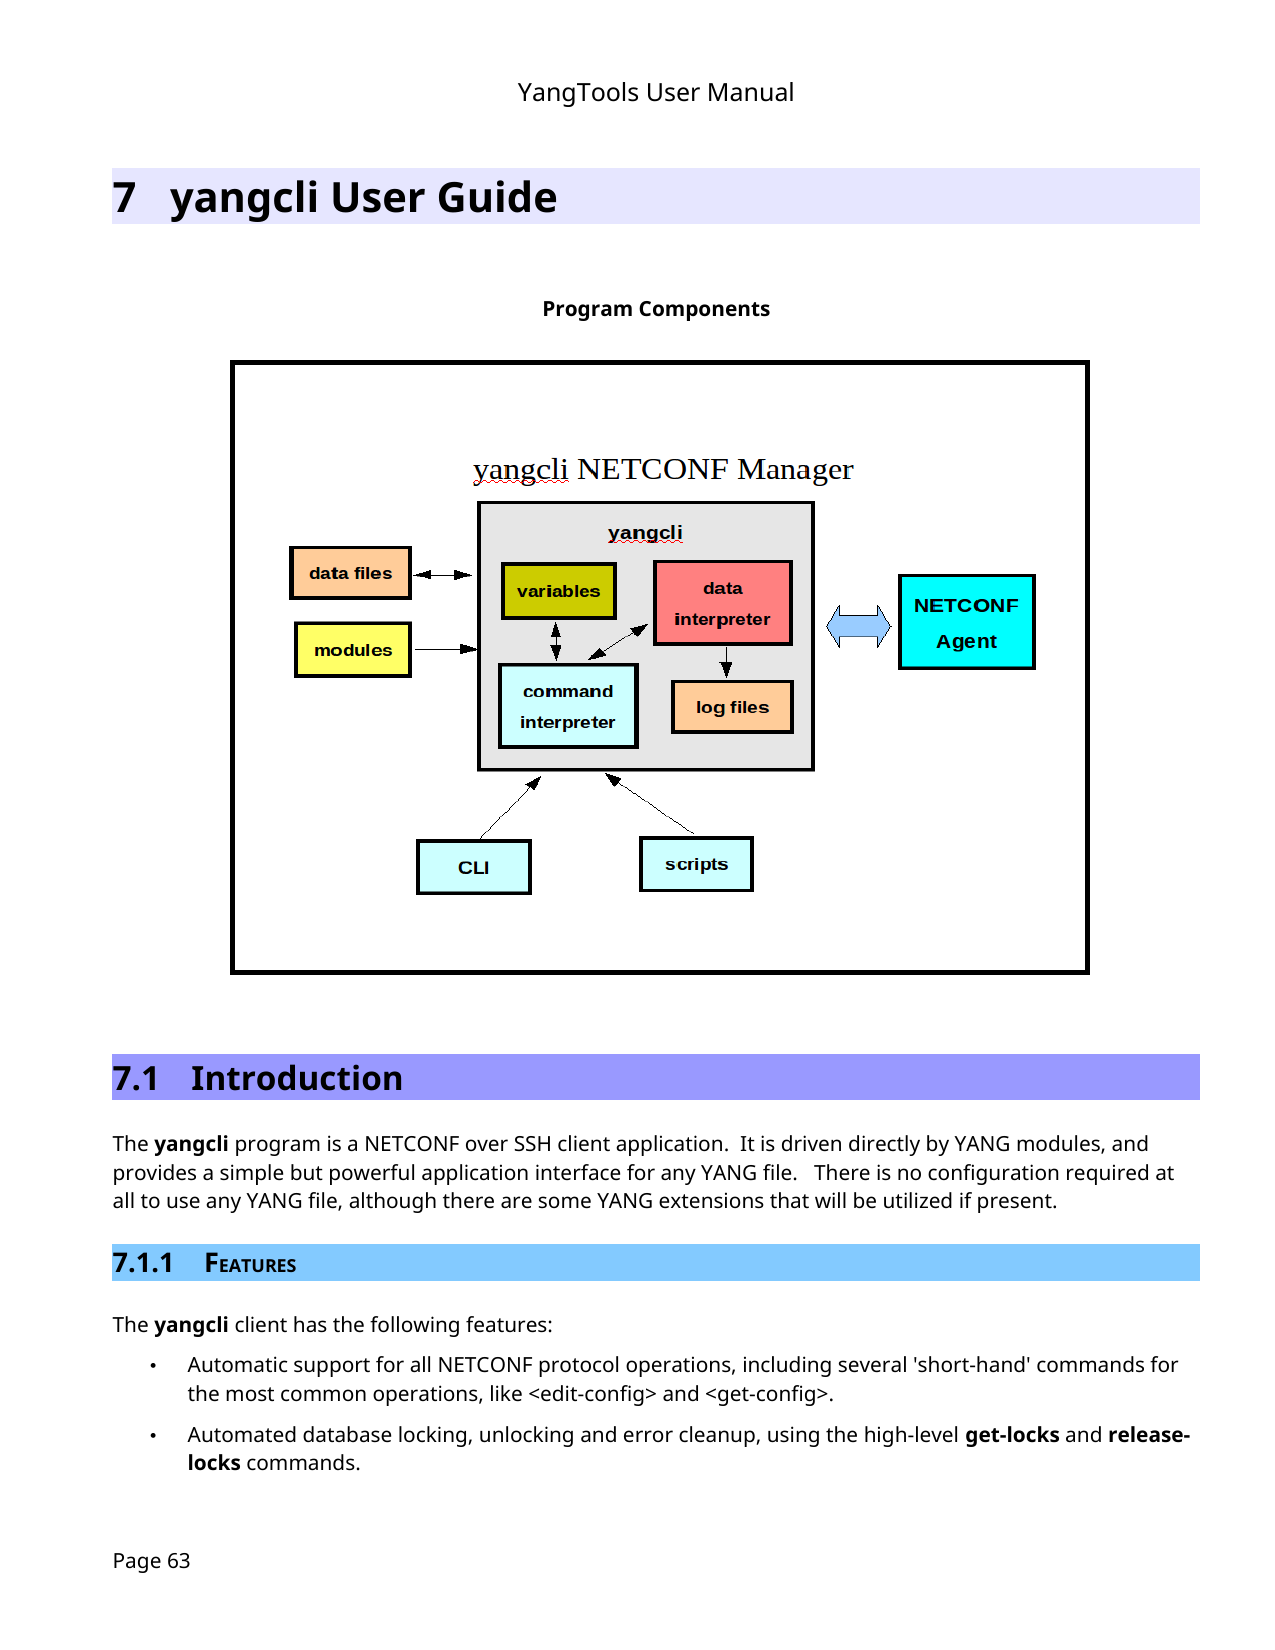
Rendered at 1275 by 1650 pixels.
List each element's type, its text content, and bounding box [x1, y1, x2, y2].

picture [165, 323, 1148, 997]
subtitle Features [112, 1244, 1200, 1281]
list Automated database locking, unlocking and error cleanup, using the high-level get-locks and release-locks commands. [150, 1420, 1200, 1477]
text The yangcli program is a NETCONF over SSH client application. It is driven directly by YANG modules, and provides a simple but powerful application interface for any YANG file. There is no configuration required at all to use any YANG file, although there are some YANG extensions that will be utilized if present. [112, 1129, 1200, 1214]
list Automatic support for all NETCONF protocol operations, including several 'short-hand' commands for the most common operations, like <edit-config> and <get-config>. [150, 1351, 1200, 1407]
subtitle Introduction [112, 1054, 1200, 1100]
subtitle yangcli User Guide [112, 168, 1200, 224]
subtitle Program Components [127, 294, 1185, 323]
text The yangcli client has the following features: [112, 1310, 1200, 1338]
